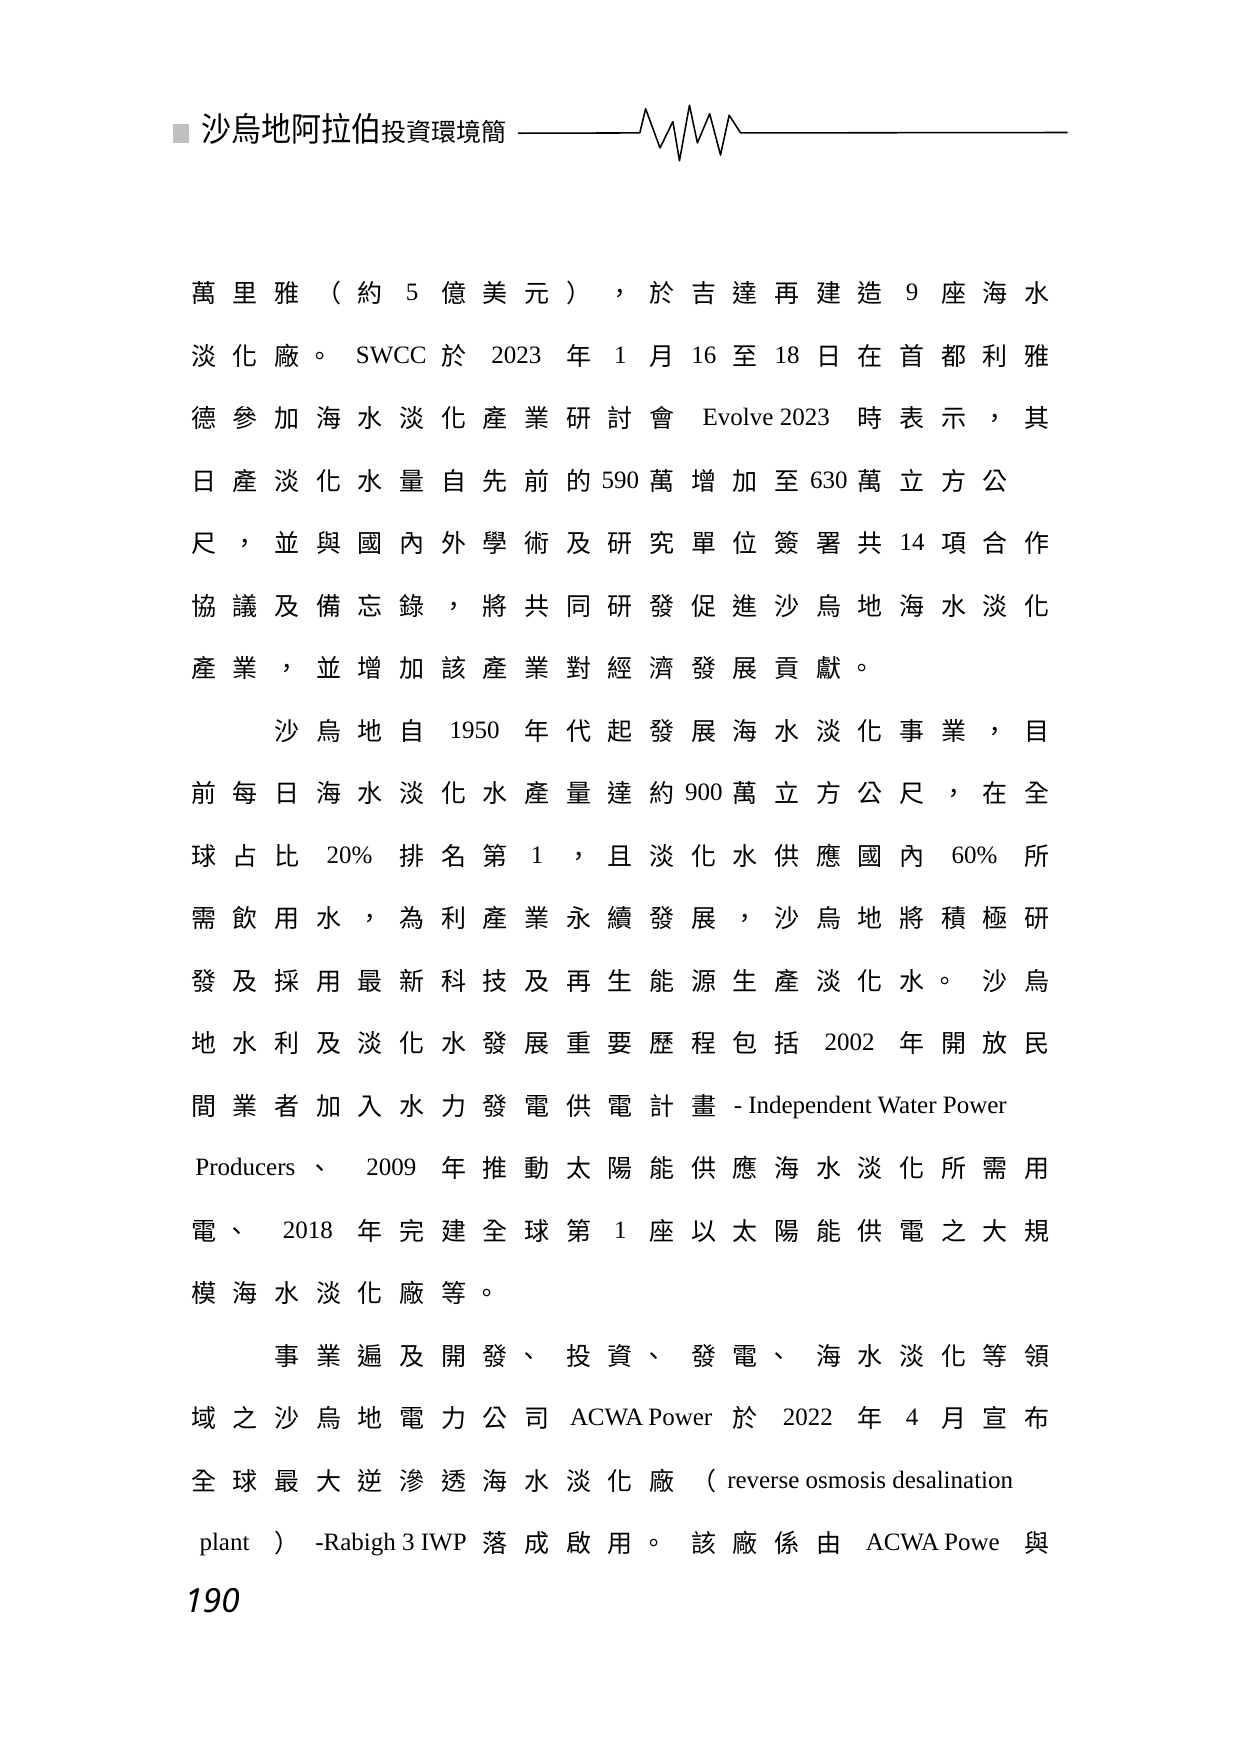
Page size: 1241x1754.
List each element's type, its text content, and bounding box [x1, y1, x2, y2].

text 沙烏地自1950年代起發展海水淡化事業，目前每日海水淡化水產量達約900萬立方公尺，在全球占比20%排名第1，且淡化水供應國內60%所需飲用水，為利產業永續發展，沙烏地將積極研發及採用最新科技及再生能源生產淡化水。沙烏地水利及淡化水發展重要歷程包括2002年開放民間業者加入水力發電供電計畫- Independent Water Power Producers、2009年推動太陽能供應海水淡化所需用電、2018年完建全球第1座以太陽能供電之大規模海水淡化廠等。 [183, 688, 1058, 1313]
text 萬里雅（約5億美元），於吉達再建造9座海水淡化廠。SWCC於2023年1月16至18日在首都利雅德參加海水淡化產業研討會Evolve 2023時表示，其日產淡化水量自先前的590萬增加至630萬立方公尺，並與國內外學術及研究單位簽署共14項合作協議及備忘錄，將共同研發促進沙烏地海水淡化產業，並增加該產業對經濟發展貢獻。 [183, 250, 1058, 688]
text 事業遍及開發、投資、發電、海水淡化等領域之沙烏地電力公司ACWA Power於2022年4月宣布全球最大逆滲透海水淡化廠（reverse osmosis desalination plant）-Rabigh 3 IWP落成啟用。該廠係由ACWA Powe與 [183, 1313, 1058, 1563]
